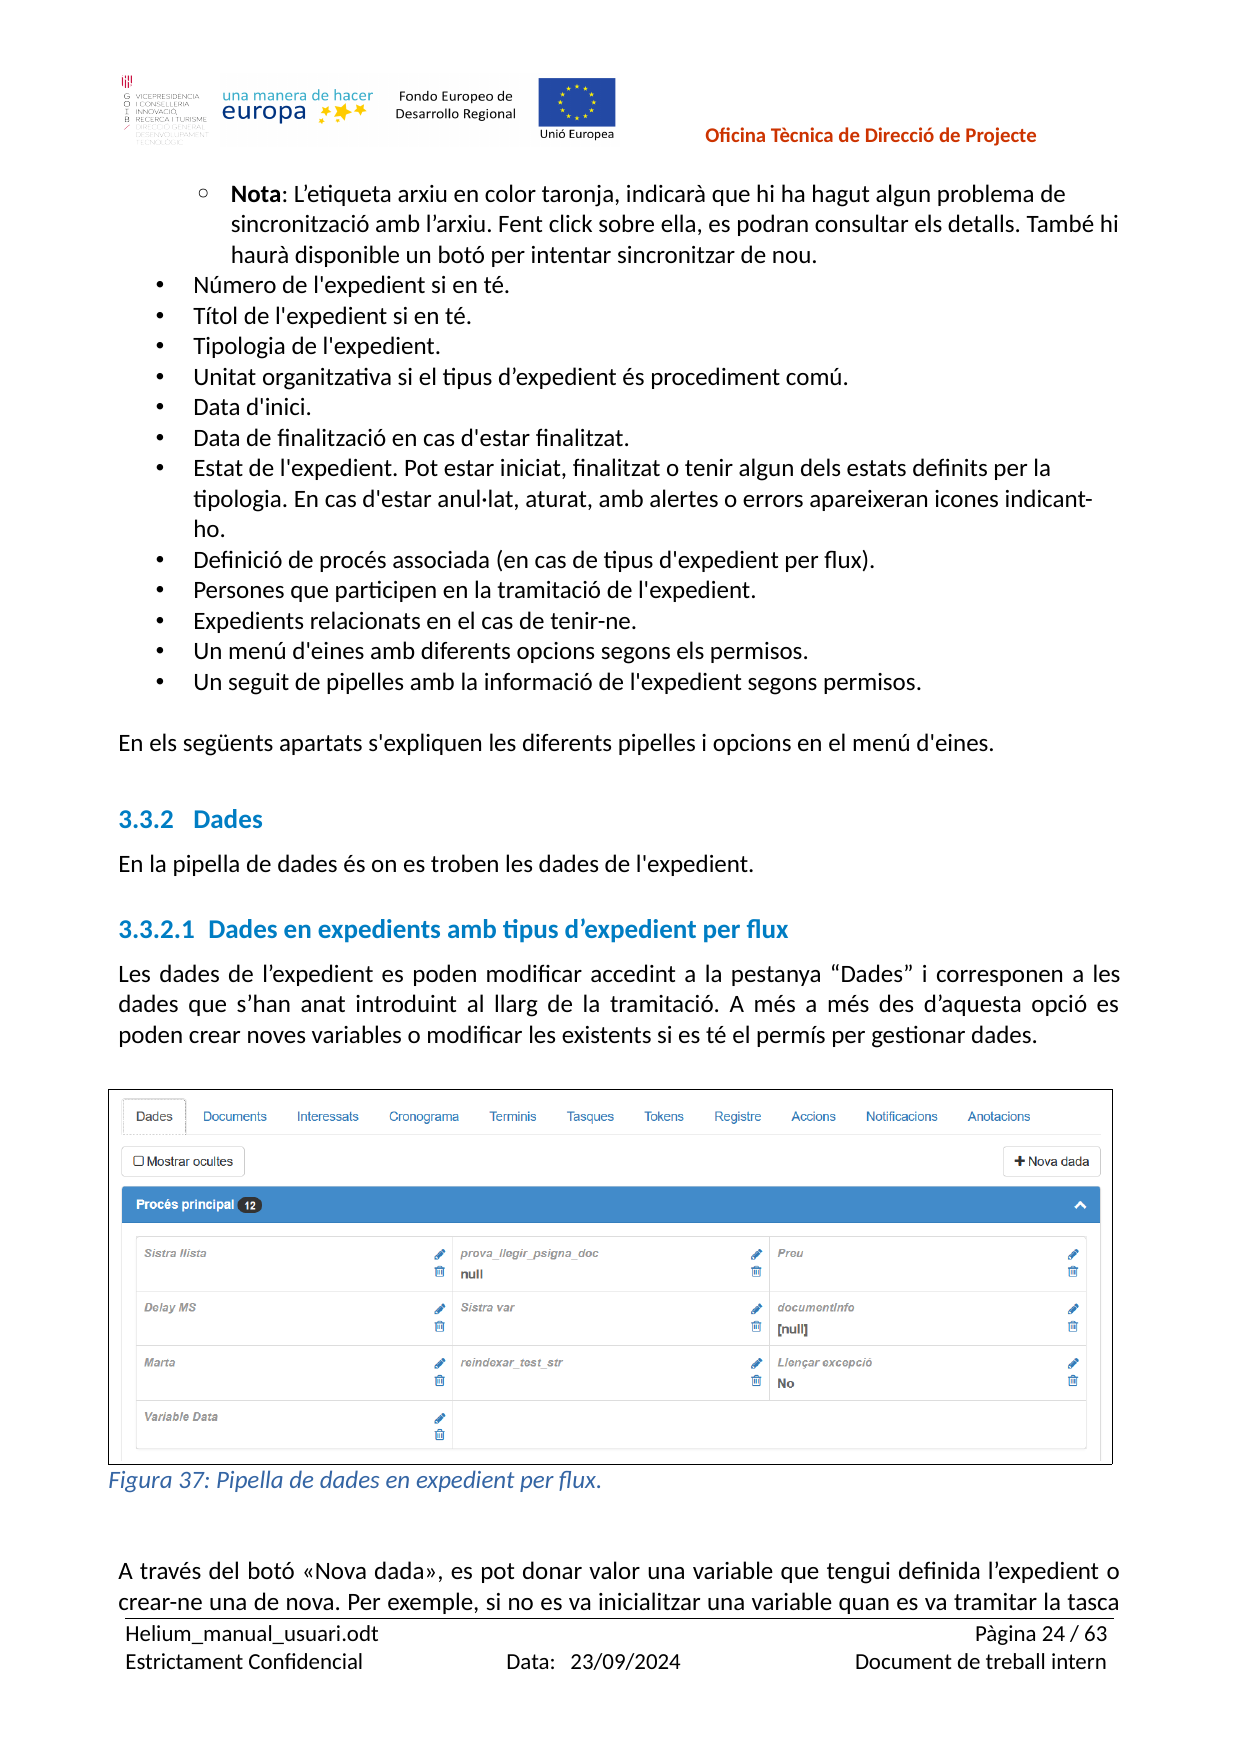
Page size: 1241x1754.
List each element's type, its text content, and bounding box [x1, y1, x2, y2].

list Unitat organitzativa si el tipus d’expedient és procediment comú. [156, 361, 1122, 391]
subtitle Dades [118, 803, 1122, 836]
list Tipologia de l'expedient. [156, 330, 1122, 361]
list Un seguit de pipelles amb la informació de l'expedient segons permisos. [156, 666, 1122, 697]
list Data de finalització en cas d'estar finalitzat. [156, 422, 1122, 452]
text Les dades de l’expedient es poden modificar accedint a la pestanya “Dades” i corresponen a les dades que s’han anat introduint al llarg de la tramitació. A més a més des d’aquesta opció es poden crear noves variables o modificar les existents si es té el permís per gestionar dades. [118, 958, 1122, 1049]
list Un menú d'eines amb diferents opcions segons els permisos. [156, 636, 1122, 666]
list Títol de l'expedient si en té. [156, 300, 1122, 330]
list Definició de procés associada (en cas de tipus d'expedient per flux). [156, 544, 1122, 574]
list Expedients relacionats en el cas de tenir-ne. [156, 605, 1122, 636]
list Persones que participen en la tramitació de l'expedient. [156, 574, 1122, 605]
text [109, 1090, 1112, 1464]
list Estat de l'expedient. Pot estar iniciat, finalitzat o tenir algun dels estats definits per la tipologia. En cas d'estar anul·lat, aturat, amb alertes o errors apareixeran icones indicant-ho. [156, 452, 1122, 544]
text A través del botó «Nova dada», es pot donar valor una variable que tengui definida l’expedient o crear-ne una de nova. Per exemple, si no es va inicialitzar una variable quan es va tramitar la tasca [118, 1556, 1122, 1617]
text Figura 37: Pipella de dades en expedient per flux. [108, 1465, 1112, 1494]
picture [219, 73, 621, 147]
picture [111, 1092, 1109, 1461]
list Nota: L’etiqueta arxiu en color taronja, indicarà que hi ha hagut algun problema de sincronització amb l’arxiu. Fent click sobre ella, es podran consultar els detalls. També hi haurà disponible un botó per intentar sincronitzar de nou. [193, 178, 1122, 269]
text En els següents apartats s'expliquen les diferents pipelles i opcions en el menú d'eines. [118, 727, 1122, 758]
text En la pipella de dades és on es troben les dades de l'expedient. [118, 848, 1122, 879]
picture [118, 73, 213, 147]
list Data d'inici. [156, 391, 1122, 422]
subtitle Dades en expedients amb tipus d’expedient per flux [118, 912, 1122, 945]
list Número de l'expedient si en té. [156, 269, 1122, 300]
